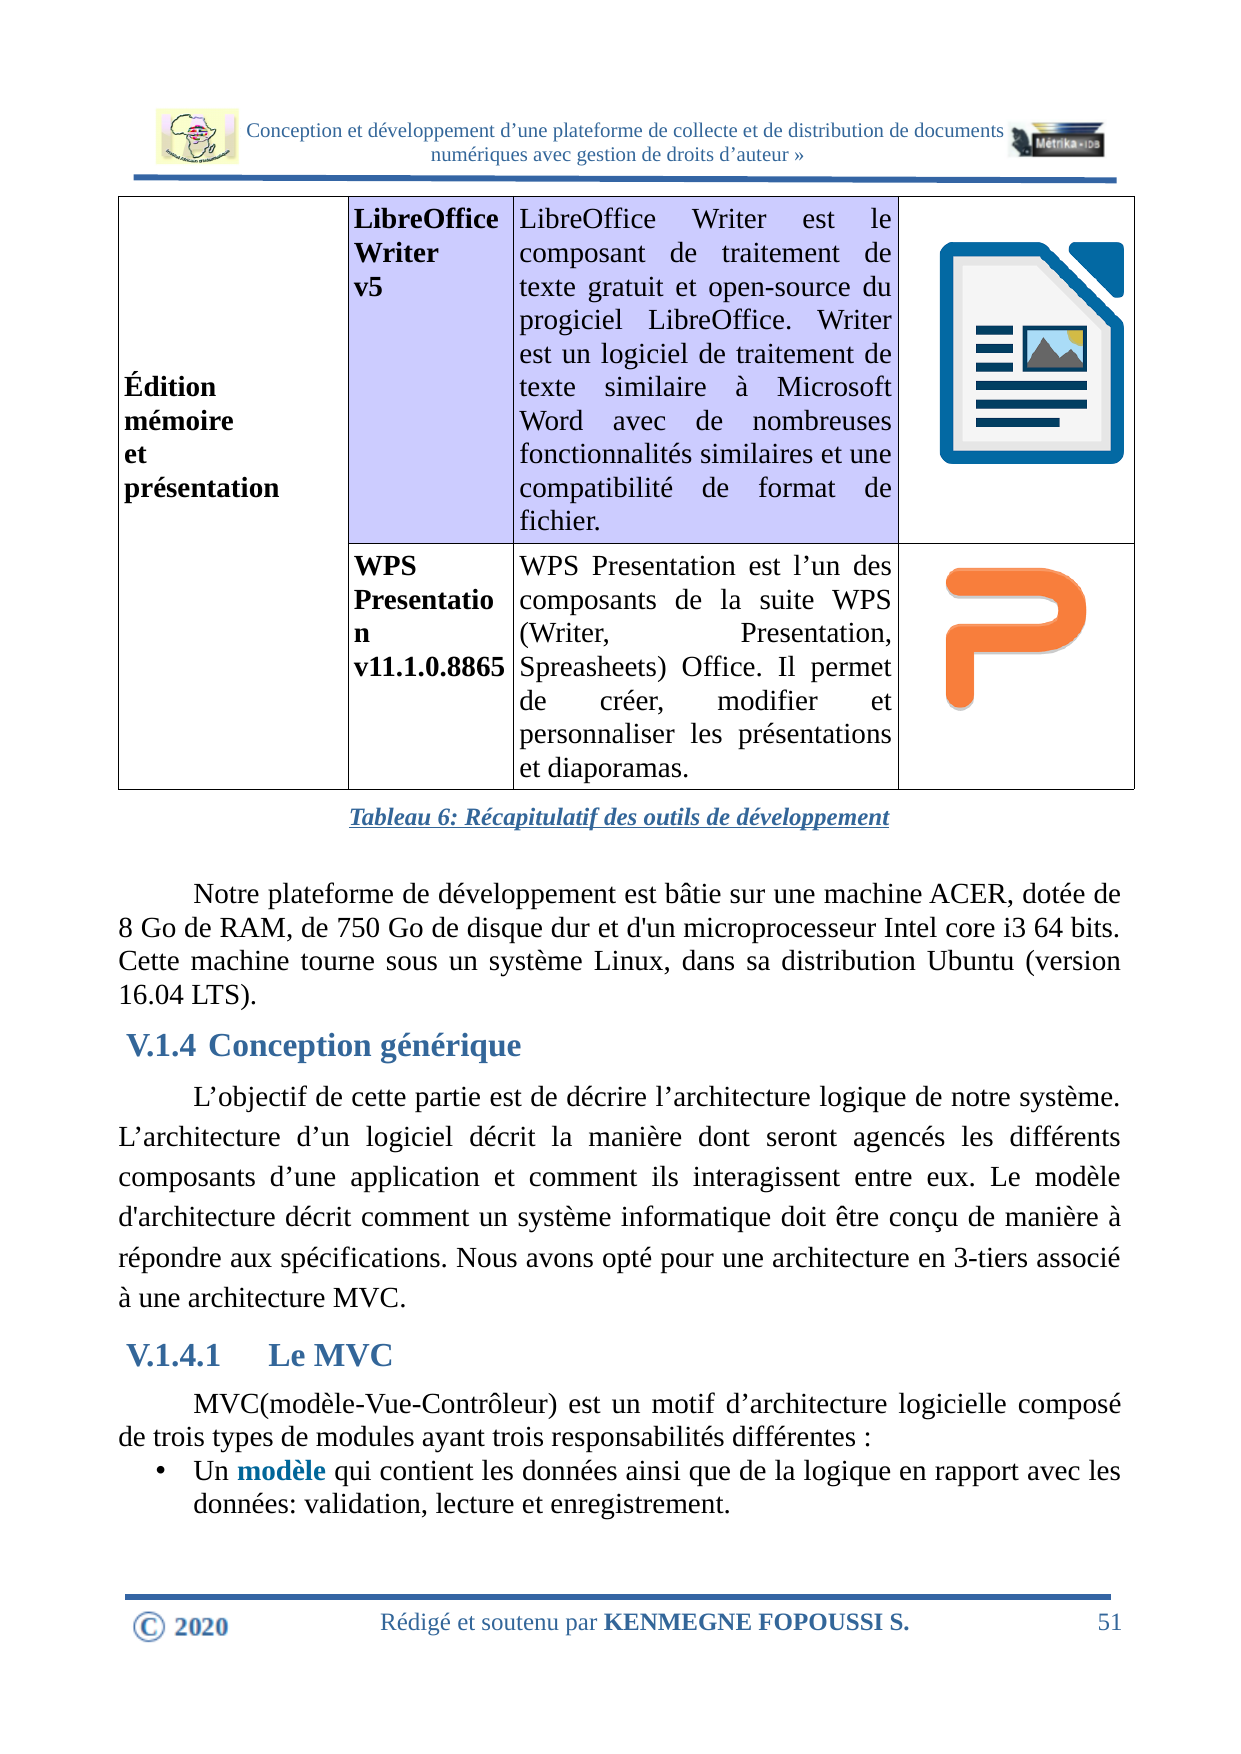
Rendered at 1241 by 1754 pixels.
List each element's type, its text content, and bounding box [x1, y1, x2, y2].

text MVC(modèle-Vue-Contrôleur) est un motif d’architecture logicielle composé de trois types de modules ayant trois responsabilités différentes : [118, 1386, 1122, 1453]
picture [1003, 116, 1109, 160]
picture [926, 548, 1105, 727]
picture [154, 107, 241, 166]
table_cell LibreOffice Writer est le composant de traitement de texte gratuit et open-source du progiciel LibreOffice. Writer est un logiciel de traitement de texte similaire à Microsoft Word avec de nombreuses fonctionnalités similaires et une compatibilité de format de fichier. [514, 197, 898, 543]
subtitle Conception générique [118, 1025, 1122, 1064]
table_cell [899, 544, 1134, 789]
text Tableau 6: Récapitulatif des outils de développement [118, 802, 1122, 830]
picture [939, 242, 1124, 464]
text Notre plateforme de développement est bâtie sur une machine ACER, dotée de 8 Go de RAM, de 750 Go de disque dur et d'un microprocesseur Intel core i3 64 bits. Cette machine tourne sous un système Linux, dans sa distribution Ubuntu (version 16.04 LTS). [118, 876, 1122, 1011]
table_cell [899, 197, 1134, 543]
subtitle Le MVC [118, 1335, 1122, 1373]
picture [126, 1604, 231, 1647]
table_cell Édition mémoire et présentation [119, 197, 348, 789]
table_cell LibreOffice Writer v5 [349, 197, 513, 543]
text L’objectif de cette partie est de décrire l’architecture logique de notre système. L’architecture d’un logiciel décrit la manière dont seront agencés les différents composants d’une application et comment ils interagissent entre eux. Le modèle d'architecture décrit comment un système informatique doit être conçu de manière à répondre aux spécifications. Nous avons opté pour une architecture en 3-tiers associé à une architecture MVC. [118, 1079, 1122, 1313]
list Un modèle qui contient les données ainsi que de la logique en rapport avec les données: validation, lecture et enregistrement. [156, 1453, 1122, 1520]
table_cell WPS Presentation v11.1.0.8865 [349, 544, 513, 789]
table_cell WPS Presentation est l’un des composants de la suite WPS (Writer, Presentation, Spreasheets) Office. Il permet de créer, modifier et personnaliser les présentations et diaporamas. [514, 544, 898, 789]
